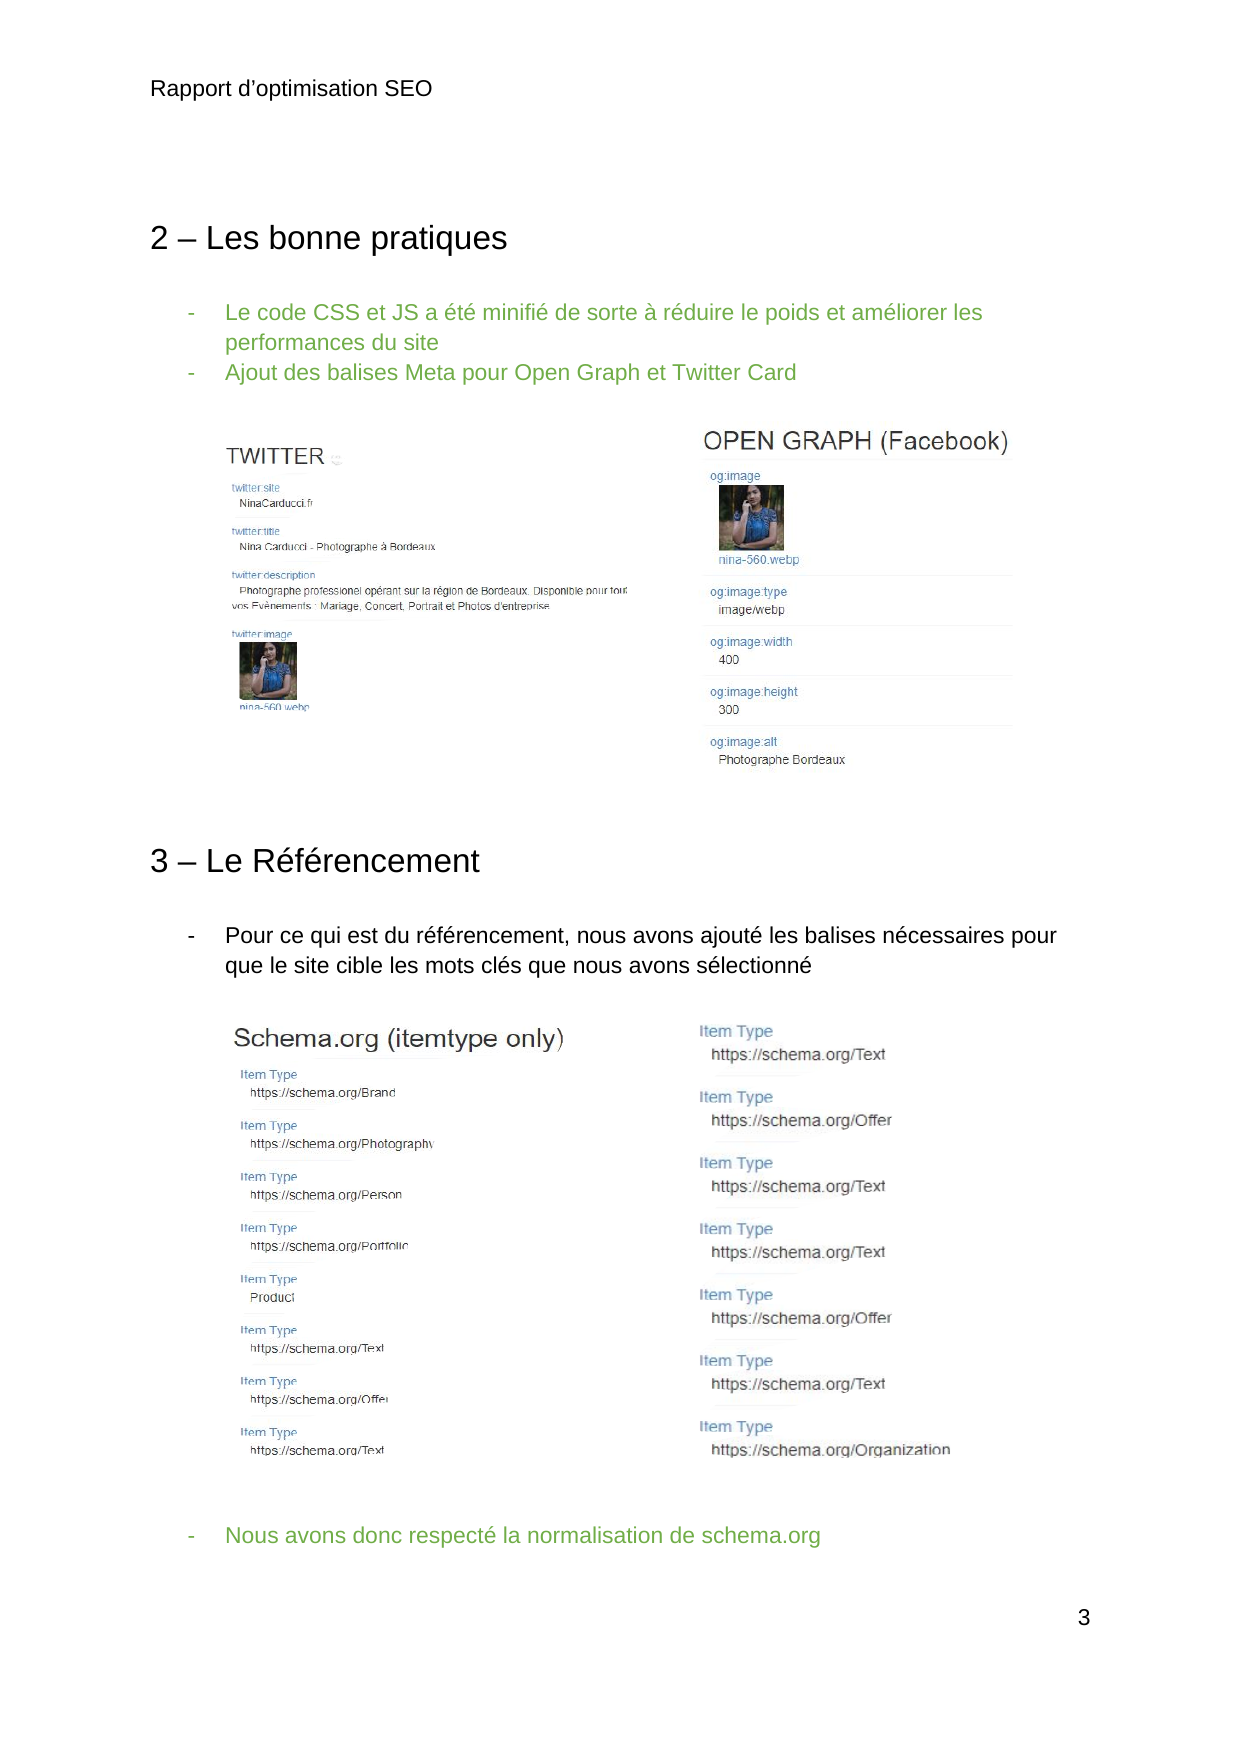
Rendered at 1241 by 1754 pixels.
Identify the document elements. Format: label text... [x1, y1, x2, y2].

list Nous avons donc respecté la normalisation de schema.org [187, 1522, 1090, 1548]
subtitle 2 – Les bonne pratiques [150, 218, 1090, 256]
list Le code CSS et JS a été minifié de sorte à réduire le poids et améliorer les performances du site [187, 299, 1090, 355]
subtitle 3 – Le Référencement [150, 841, 1090, 879]
list Ajout des balises Meta pour Open Graph et Twitter Card [187, 359, 1090, 386]
list Pour ce qui est du référencement, nous avons ajouté les balises nécessaires pour que le site cible les mots clés que nous avons sélectionné [187, 922, 1090, 979]
